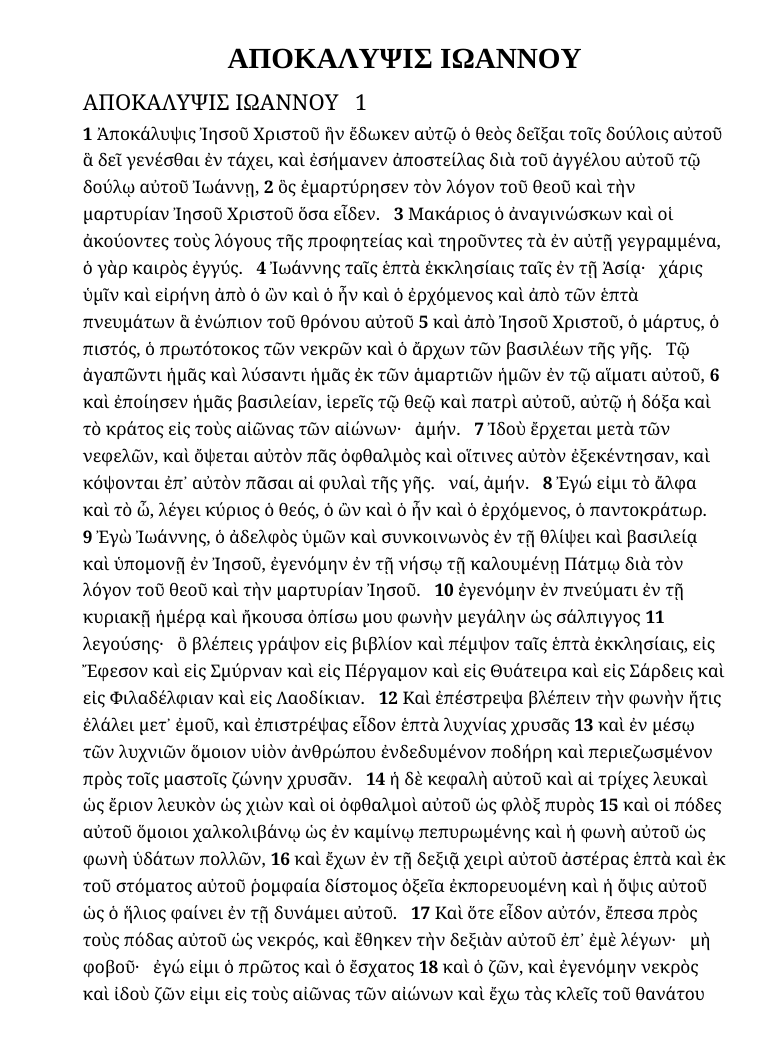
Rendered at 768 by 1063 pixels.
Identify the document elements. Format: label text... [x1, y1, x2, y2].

text 1 Ἀποκάλυψις Ἰησοῦ Χριστοῦ ἣν ἔδωκεν αὐτῷ ὁ θεὸς δεῖξαι τοῖς δούλοις αὐτοῦ ἃ δεῖ γενέσθαι ἐν τάχει, καὶ ἐσήμανεν ἀποστείλας διὰ τοῦ ἀγγέλου αὐτοῦ τῷ δούλῳ αὐτοῦ Ἰωάννῃ, 2 ὃς ἐμαρτύρησεν τὸν λόγον τοῦ θεοῦ καὶ τὴν μαρτυρίαν Ἰησοῦ Χριστοῦ ὅσα εἶδεν. 3 Μακάριος ὁ ἀναγινώσκων καὶ οἱ ἀκούοντες τοὺς λόγους τῆς προφητείας καὶ τηροῦντες τὰ ἐν αὐτῇ γεγραμμένα, ὁ γὰρ καιρὸς ἐγγύς. 4 Ἰωάννης ταῖς ἑπτὰ ἐκκλησίαις ταῖς ἐν τῇ Ἀσίᾳ· χάρις ὑμῖν καὶ εἰρήνη ἀπὸ ὁ ὢν καὶ ὁ ἦν καὶ ὁ ἐρχόμενος καὶ ἀπὸ τῶν ἑπτὰ πνευμάτων ἃ ἐνώπιον τοῦ θρόνου αὐτοῦ 5 καὶ ἀπὸ Ἰησοῦ Χριστοῦ, ὁ μάρτυς, ὁ πιστός, ὁ πρωτότοκος τῶν νεκρῶν καὶ ὁ ἄρχων τῶν βασιλέων τῆς γῆς. Τῷ ἀγαπῶντι ἡμᾶς καὶ λύσαντι ἡμᾶς ἐκ τῶν ἁμαρτιῶν ἡμῶν ἐν τῷ αἵματι αὐτοῦ, 6 καὶ ἐποίησεν ἡμᾶς βασιλείαν, ἱερεῖς τῷ θεῷ καὶ πατρὶ αὐτοῦ, αὐτῷ ἡ δόξα καὶ τὸ κράτος εἰς τοὺς αἰῶνας τῶν αἰώνων· ἀμήν. 7 Ἰδοὺ ἔρχεται μετὰ τῶν νεφελῶν, καὶ ὄψεται αὐτὸν πᾶς ὀφθαλμὸς καὶ οἵτινες αὐτὸν ἐξεκέντησαν, καὶ κόψονται ἐπ᾽ αὐτὸν πᾶσαι αἱ φυλαὶ τῆς γῆς. ναί, ἀμήν. 8 Ἐγώ εἰμι τὸ ἄλφα καὶ τὸ ὦ, λέγει κύριος ὁ θεός, ὁ ὢν καὶ ὁ ἦν καὶ ὁ ἐρχόμενος, ὁ παντοκράτωρ. 9 Ἐγὼ Ἰωάννης, ὁ ἀδελφὸς ὑμῶν καὶ συνκοινωνὸς ἐν τῇ θλίψει καὶ βασιλείᾳ καὶ ὑπομονῇ ἐν Ἰησοῦ, ἐγενόμην ἐν τῇ νήσῳ τῇ καλουμένῃ Πάτμῳ διὰ τὸν λόγον τοῦ θεοῦ καὶ τὴν μαρτυρίαν Ἰησοῦ. 10 ἐγενόμην ἐν πνεύματι ἐν τῇ κυριακῇ ἡμέρᾳ καὶ ἤκουσα ὀπίσω μου φωνὴν μεγάλην ὡς σάλπιγγος 11 λεγούσης· ὃ βλέπεις γράψον εἰς βιβλίον καὶ πέμψον ταῖς ἑπτὰ ἐκκλησίαις, εἰς Ἔφεσον καὶ εἰς Σμύρναν καὶ εἰς Πέργαμον καὶ εἰς Θυάτειρα καὶ εἰς Σάρδεις καὶ εἰς Φιλαδέλφιαν καὶ εἰς Λαοδίκιαν. 12 Καὶ ἐπέστρεψα βλέπειν τὴν φωνὴν ἥτις ἐλάλει μετ᾽ ἐμοῦ, καὶ ἐπιστρέψας εἶδον ἑπτὰ λυχνίας χρυσᾶς 13 καὶ ἐν μέσῳ τῶν λυχνιῶν ὅμοιον υἱὸν ἀνθρώπου ἐνδεδυμένον ποδήρη καὶ περιεζωσμένον πρὸς τοῖς μαστοῖς ζώνην χρυσᾶν. 14 ἡ δὲ κεφαλὴ αὐτοῦ καὶ αἱ τρίχες λευκαὶ ὡς ἔριον λευκὸν ὡς χιὼν καὶ οἱ ὀφθαλμοὶ αὐτοῦ ὡς φλὸξ πυρὸς 15 καὶ οἱ πόδες αὐτοῦ ὅμοιοι χαλκολιβάνῳ ὡς ἐν καμίνῳ πεπυρωμένης καὶ ἡ φωνὴ αὐτοῦ ὡς φωνὴ ὑδάτων πολλῶν, 16 καὶ ἔχων ἐν τῇ δεξιᾷ χειρὶ αὐτοῦ ἀστέρας ἑπτὰ καὶ ἐκ τοῦ στόματος αὐτοῦ ῥομφαία δίστομος ὀξεῖα ἐκπορευομένη καὶ ἡ ὄψις αὐτοῦ ὡς ὁ ἥλιος φαίνει ἐν τῇ δυνάμει αὐτοῦ. 17 Καὶ ὅτε εἶδον αὐτόν, ἔπεσα πρὸς τοὺς πόδας αὐτοῦ ὡς νεκρός, καὶ ἔθηκεν τὴν δεξιὰν αὐτοῦ ἐπ᾽ ἐμὲ λέγων· μὴ φοβοῦ· ἐγώ εἰμι ὁ πρῶτος καὶ ὁ ἔσχατος 18 καὶ ὁ ζῶν, καὶ ἐγενόμην νεκρὸς καὶ ἰδοὺ ζῶν εἰμι εἰς τοὺς αἰῶνας τῶν αἰώνων καὶ ἔχω τὰς κλεῖς τοῦ θανάτου [83, 122, 726, 1005]
subtitle ΑΠΟΚΑΛΥΨΙΣ ΙΩΑΝΝΟΥ [83, 41, 726, 75]
text ΑΠΟΚΑΛΥΨΙΣ ΙΩΑΝΝΟΥ 1 [83, 87, 726, 117]
